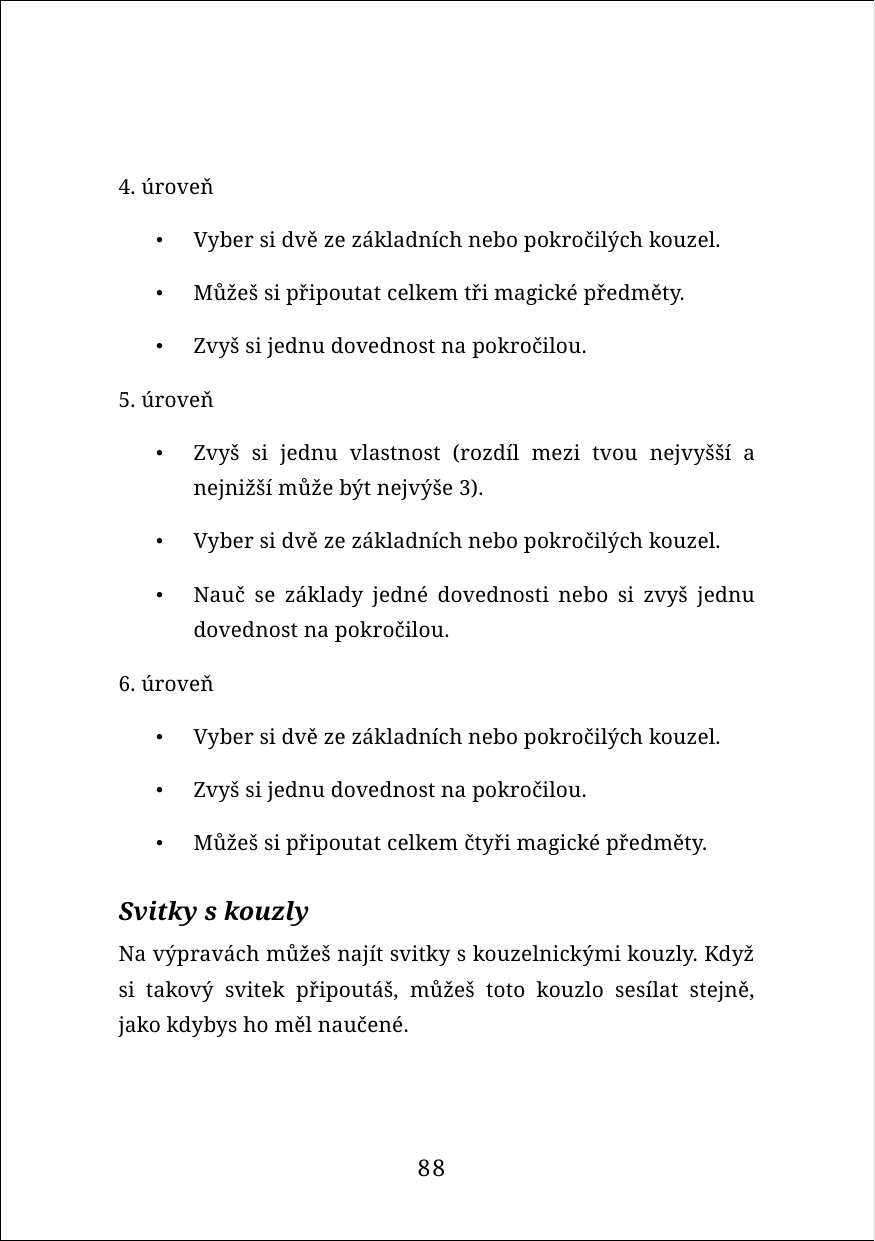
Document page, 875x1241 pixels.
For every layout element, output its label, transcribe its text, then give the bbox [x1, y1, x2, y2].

subtitle Svitky s kouzly [118, 893, 756, 927]
list Vyber si dvě ze základních nebo pokročilých kouzel. [156, 527, 756, 555]
list Můžeš si připoutat celkem tři magické předměty. [156, 278, 756, 307]
list Nauč se základy jedné dovednosti nebo si zvyš jednu dovednost na pokročilou. [156, 580, 756, 644]
list Můžeš si připoutat celkem čtyři magické předměty. [156, 828, 756, 857]
text 6. úroveň [118, 669, 756, 697]
list Vyber si dvě ze základních nebo pokročilých kouzel. [156, 225, 756, 253]
list Zvyš si jednu vlastnost (rozdíl mezi tvou nejvyšší a nejnižší může být nejvýše 3). [156, 438, 756, 502]
list Zvyš si jednu dovednost na pokročilou. [156, 331, 756, 360]
text Na výpravách můžeš najít svitky s kouzelnickými kouzly. Když si takový svitek připoutáš, můžeš toto kouzlo sesílat stejně, jako kdybys ho měl naučené. [118, 939, 756, 1039]
list Vyber si dvě ze základních nebo pokročilých kouzel. [156, 722, 756, 750]
text 4. úroveň [118, 172, 756, 200]
list Zvyš si jednu dovednost na pokročilou. [156, 775, 756, 803]
text 5. úroveň [118, 385, 756, 413]
